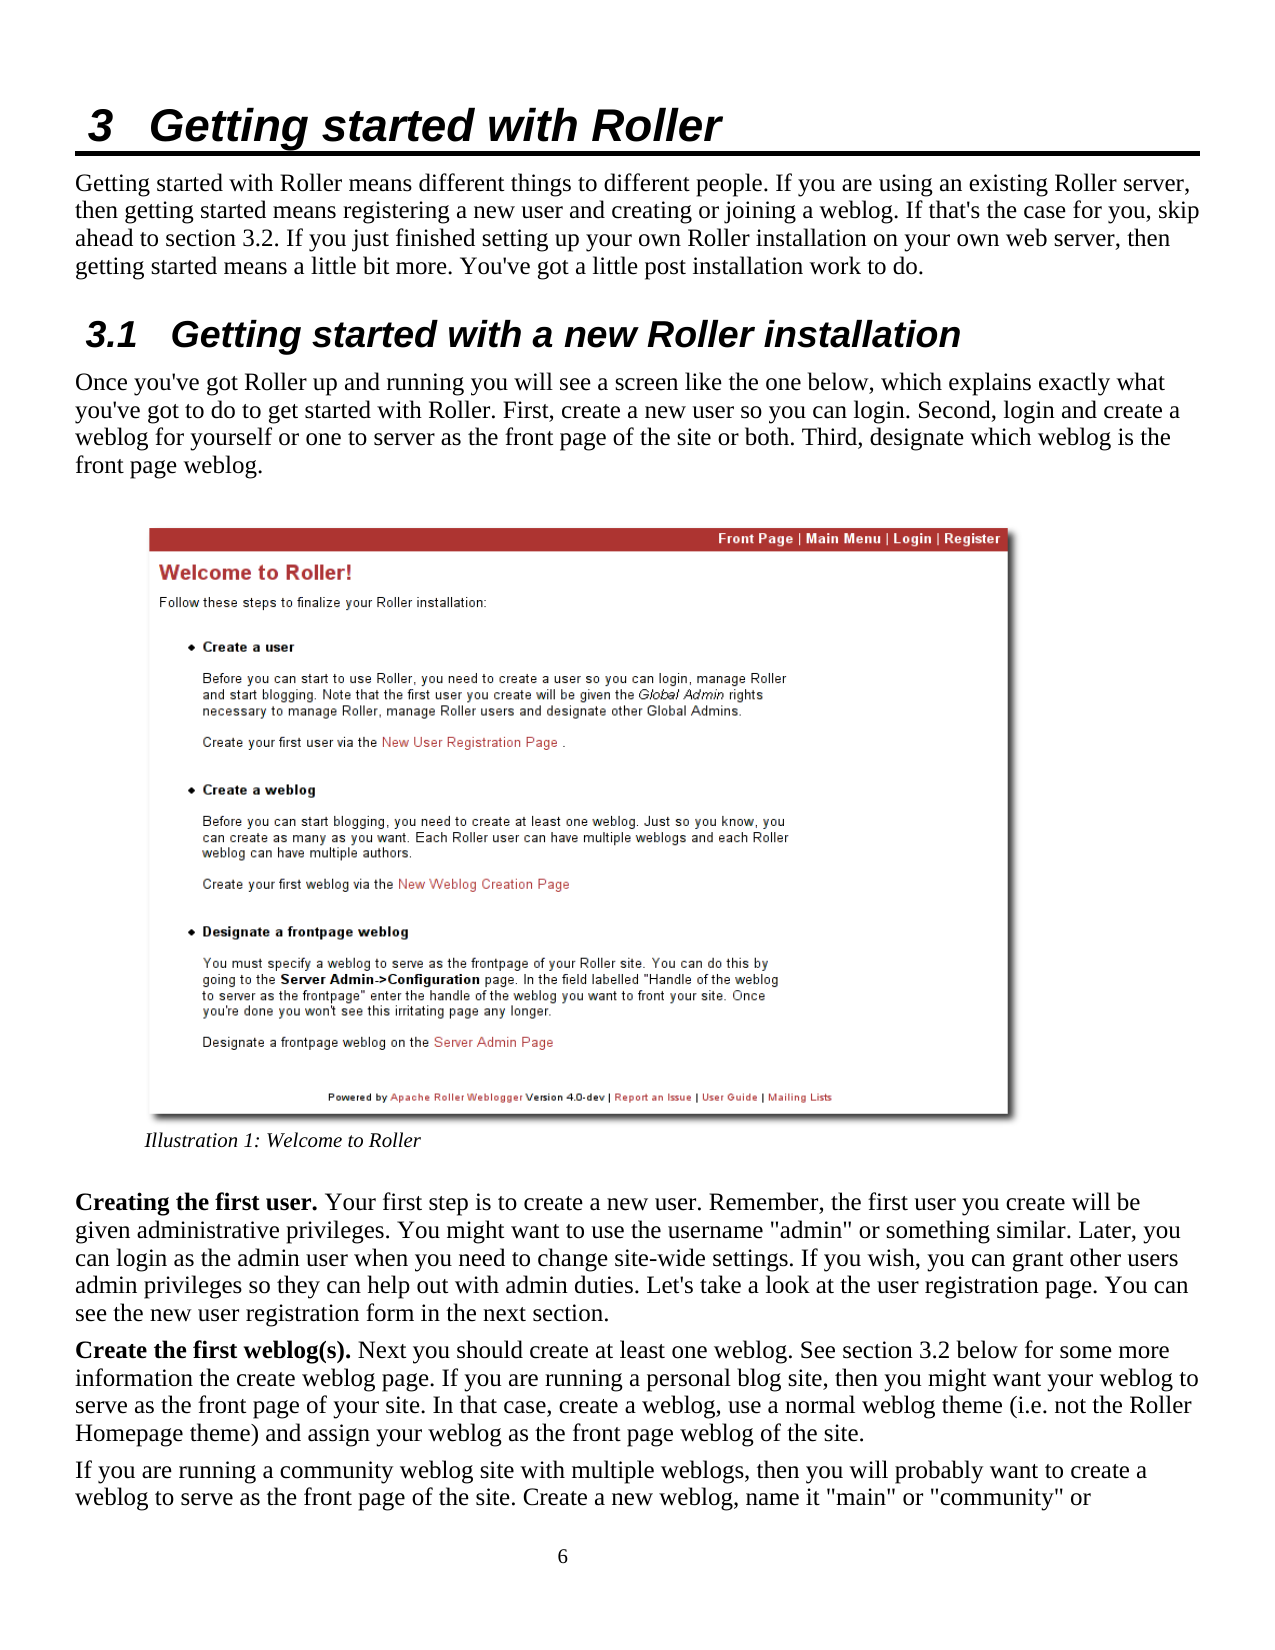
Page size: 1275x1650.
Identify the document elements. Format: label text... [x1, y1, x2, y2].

text Creating the first user. Your first step is to create a new user. Remember, the first user you create will be given administrative privileges. You might want to use the username "admin" or something similar. Later, you can login as the admin user when you need to change site-wide settings. If you wish, you can grant other users admin privileges so they can help out with admin duties. Let's take a look at the user registration page. You can see the new user registration form in the next section. [75, 1188, 1200, 1327]
text Getting started with Roller means different things to different people. If you are using an existing Roller server, then getting started means registering a new user and creating or joining a weblog. If that's the case for you, skip ahead to section 3.2. If you just finished setting up your own Roller installation on your own web server, then getting started means a little bit more. You've got a little post installation work to do. [75, 169, 1200, 280]
picture [144, 523, 1024, 1129]
subtitle Getting started with a new Roller installation [75, 314, 1200, 356]
text Create the first weblog(s). Next you should create at least one weblog. See section 3.2 below for some more information the create weblog page. If you are running a personal blog site, then you might want your weblog to serve as the front page of your site. In that case, create a weblog, use a normal weblog theme (i.e. not the Roller Homepage theme) and assign your weblog as the front page weblog of the site. [75, 1336, 1200, 1447]
text If you are running a community weblog site with multiple weblogs, then you will probably want to create a weblog to serve as the front page of the site. Create a new weblog, name it "main" or "community" or [75, 1456, 1200, 1511]
text Once you've got Roller up and running you will see a screen like the one below, which explains exactly what you've got to do to get started with Roller. First, create a new user so you can login. Second, login and create a weblog for yourself or one to server as the front page of the site or both. Third, designate which weblog is the front page weblog. [75, 368, 1200, 479]
text Illustration 1: Welcome to Roller [144, 1129, 1024, 1152]
subtitle Getting started with Roller [75, 100, 1200, 151]
